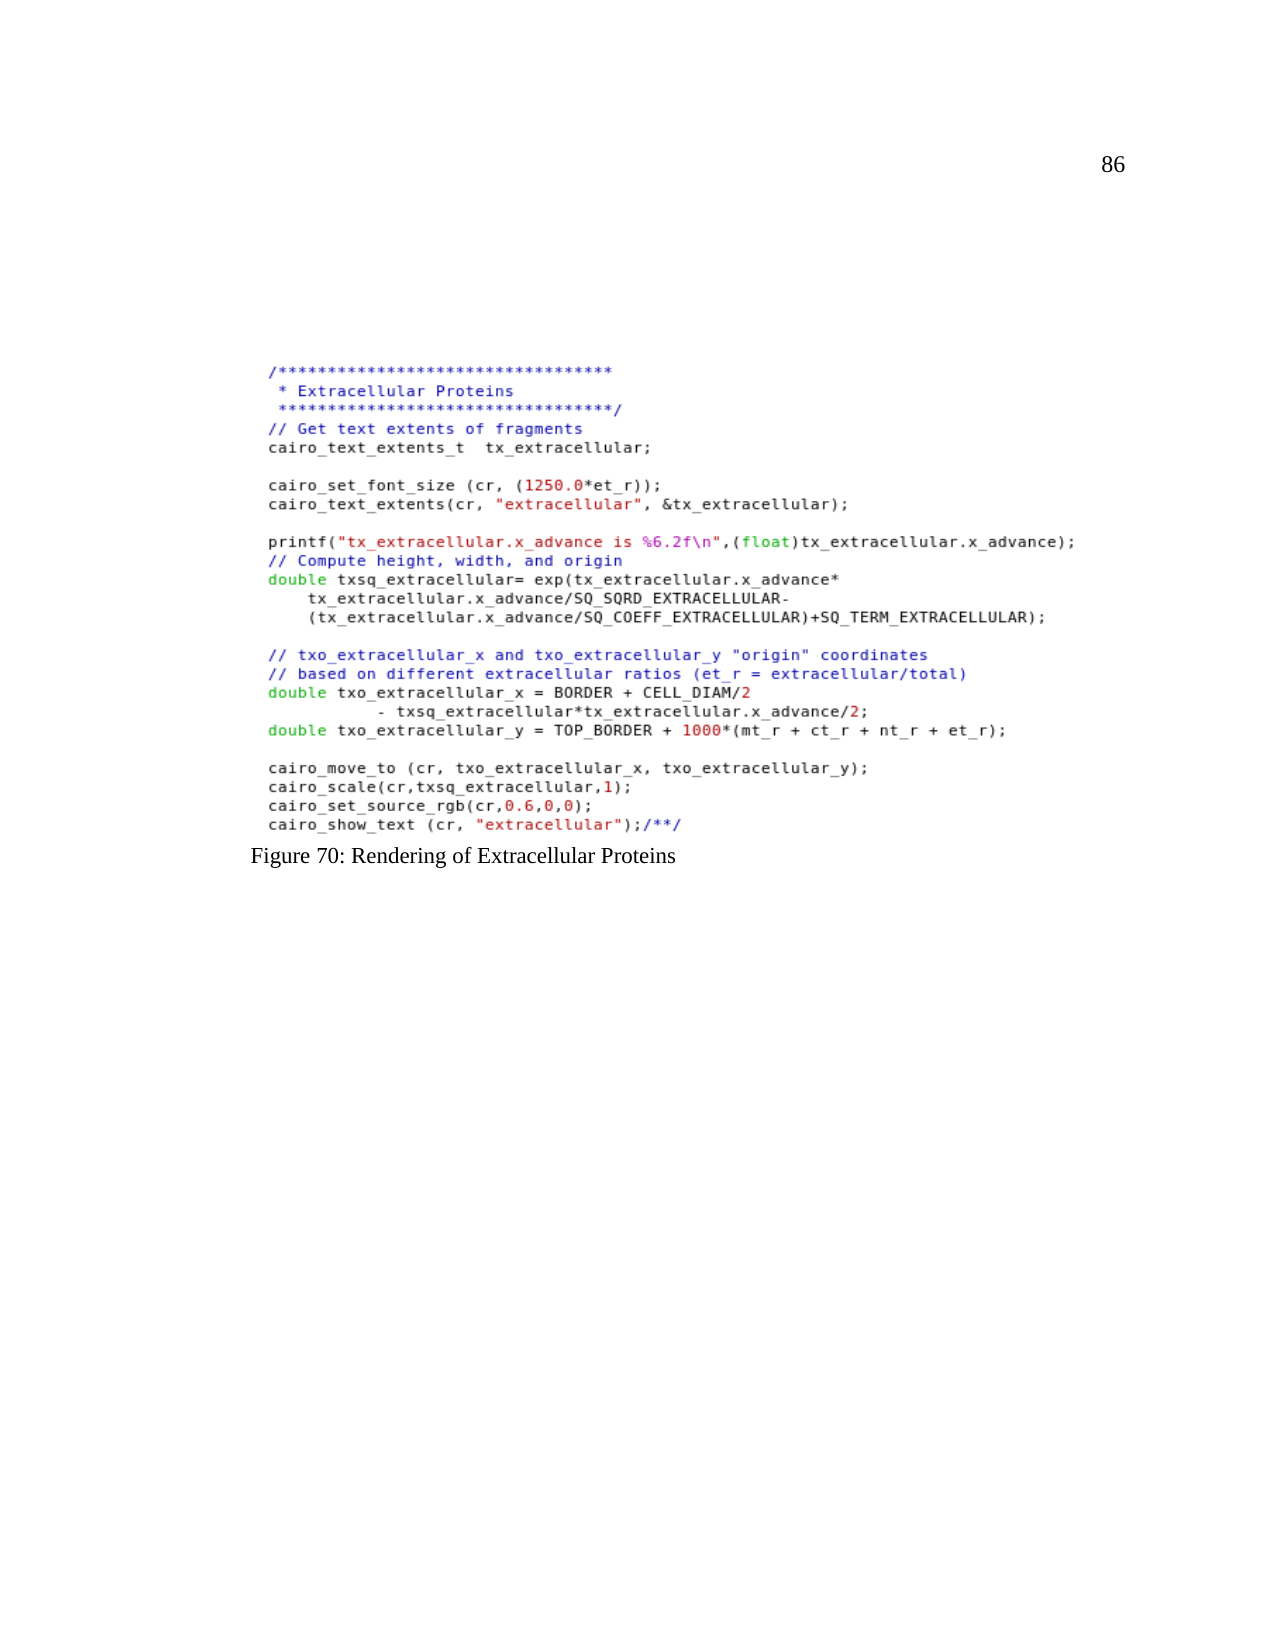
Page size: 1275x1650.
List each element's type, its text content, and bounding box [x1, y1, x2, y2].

picture [250, 357, 1091, 842]
text Figure 70: Rendering of Extracellular Proteins [250, 842, 1091, 868]
